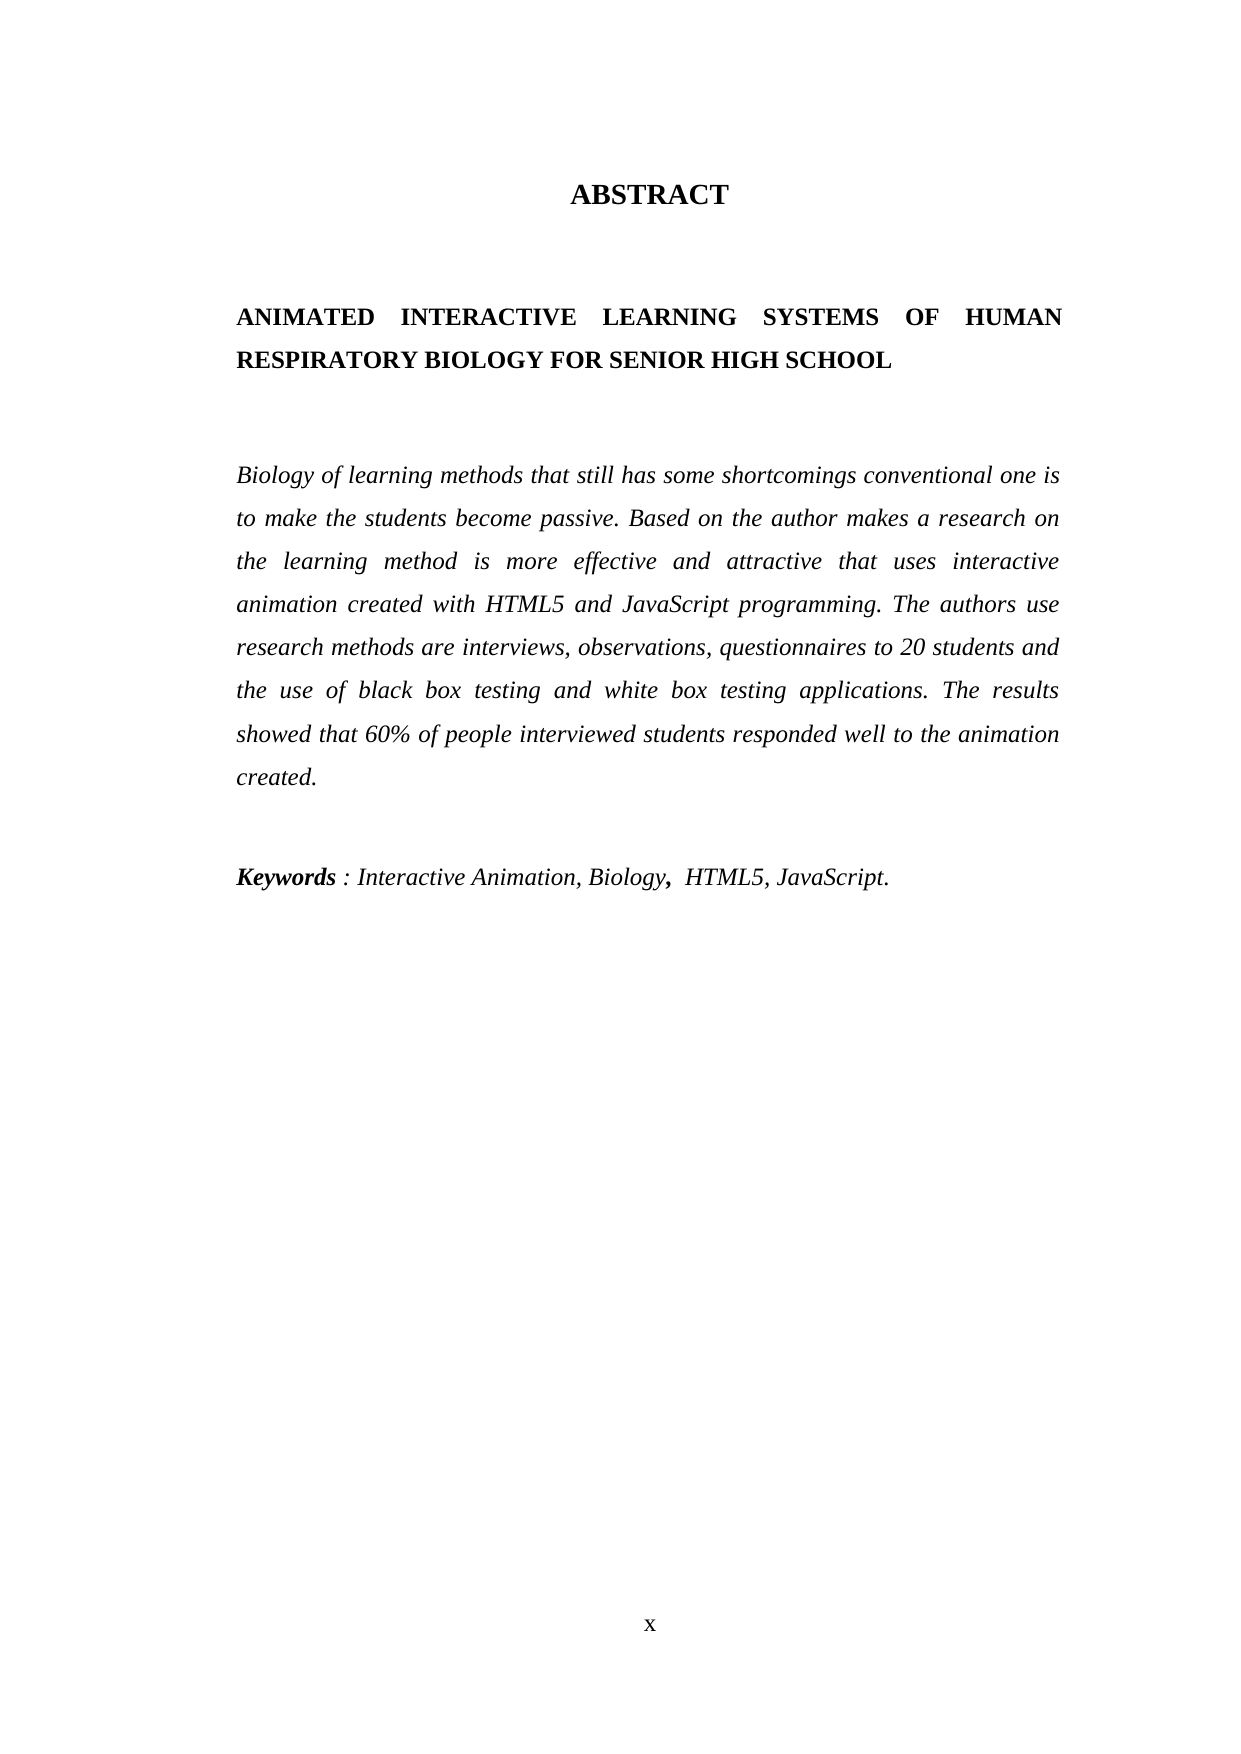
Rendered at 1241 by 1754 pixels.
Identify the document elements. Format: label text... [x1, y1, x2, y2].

subtitle ABSTRACT [236, 177, 1063, 211]
text ANIMATED INTERACTIVE LEARNING SYSTEMS OF HUMAN RESPIRATORY BIOLOGY FOR SENIOR HIGH SCHOOL [236, 302, 1063, 374]
text Biology of learning methods that still has some shortcomings conventional one is to make the students become passive. Based on the author makes a research on the learning method is more effective and attractive that uses interactive animation created with HTML5 and JavaScript programming. The authors use research methods are interviews, observations, questionnaires to 20 students and the use of black box testing and white box testing applications. The results showed that 60% of people interviewed students responded well to the animation created. [236, 460, 1063, 791]
text Keywords : Interactive Animation, Biology, HTML5, JavaScript. [236, 862, 1063, 891]
